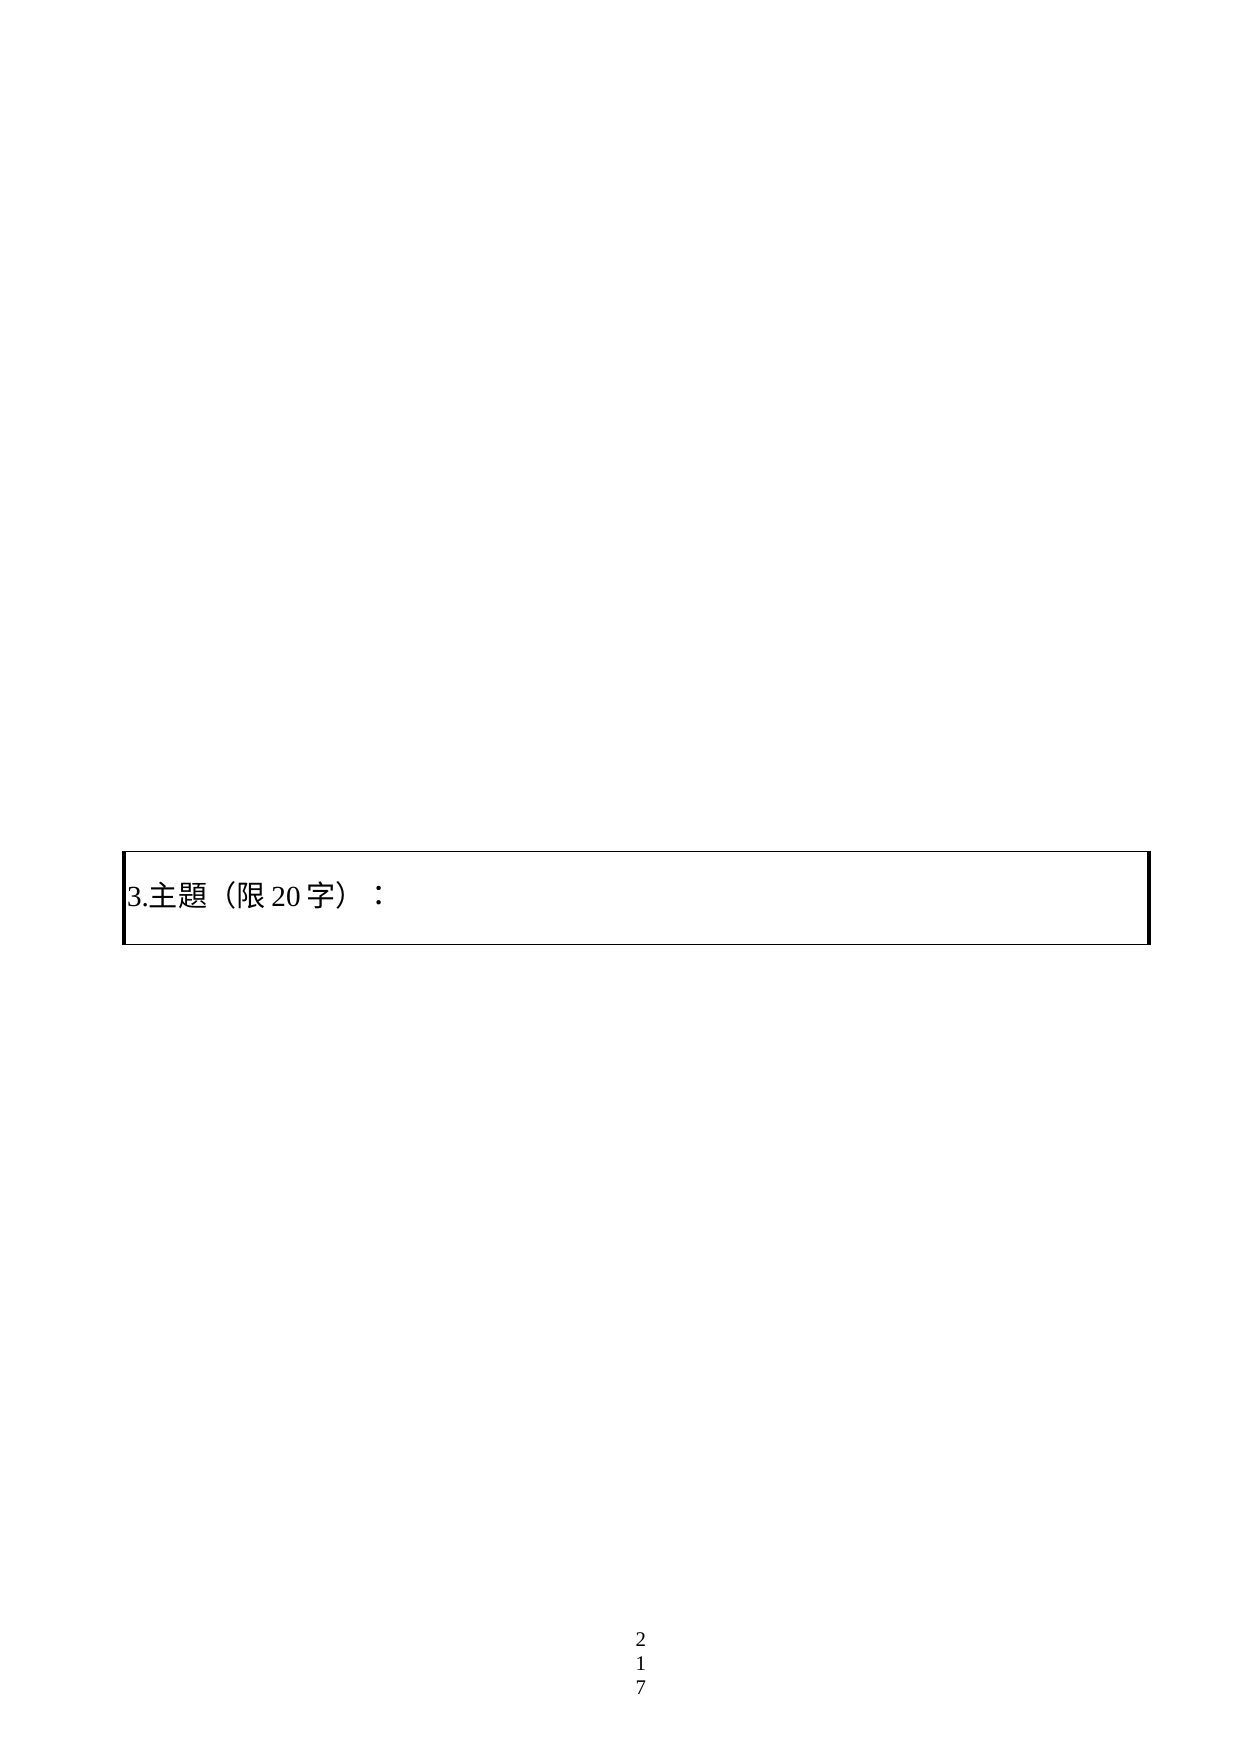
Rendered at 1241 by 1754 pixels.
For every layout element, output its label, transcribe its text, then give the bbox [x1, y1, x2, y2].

table_cell 3.主題（限20字）： [126, 852, 1147, 944]
